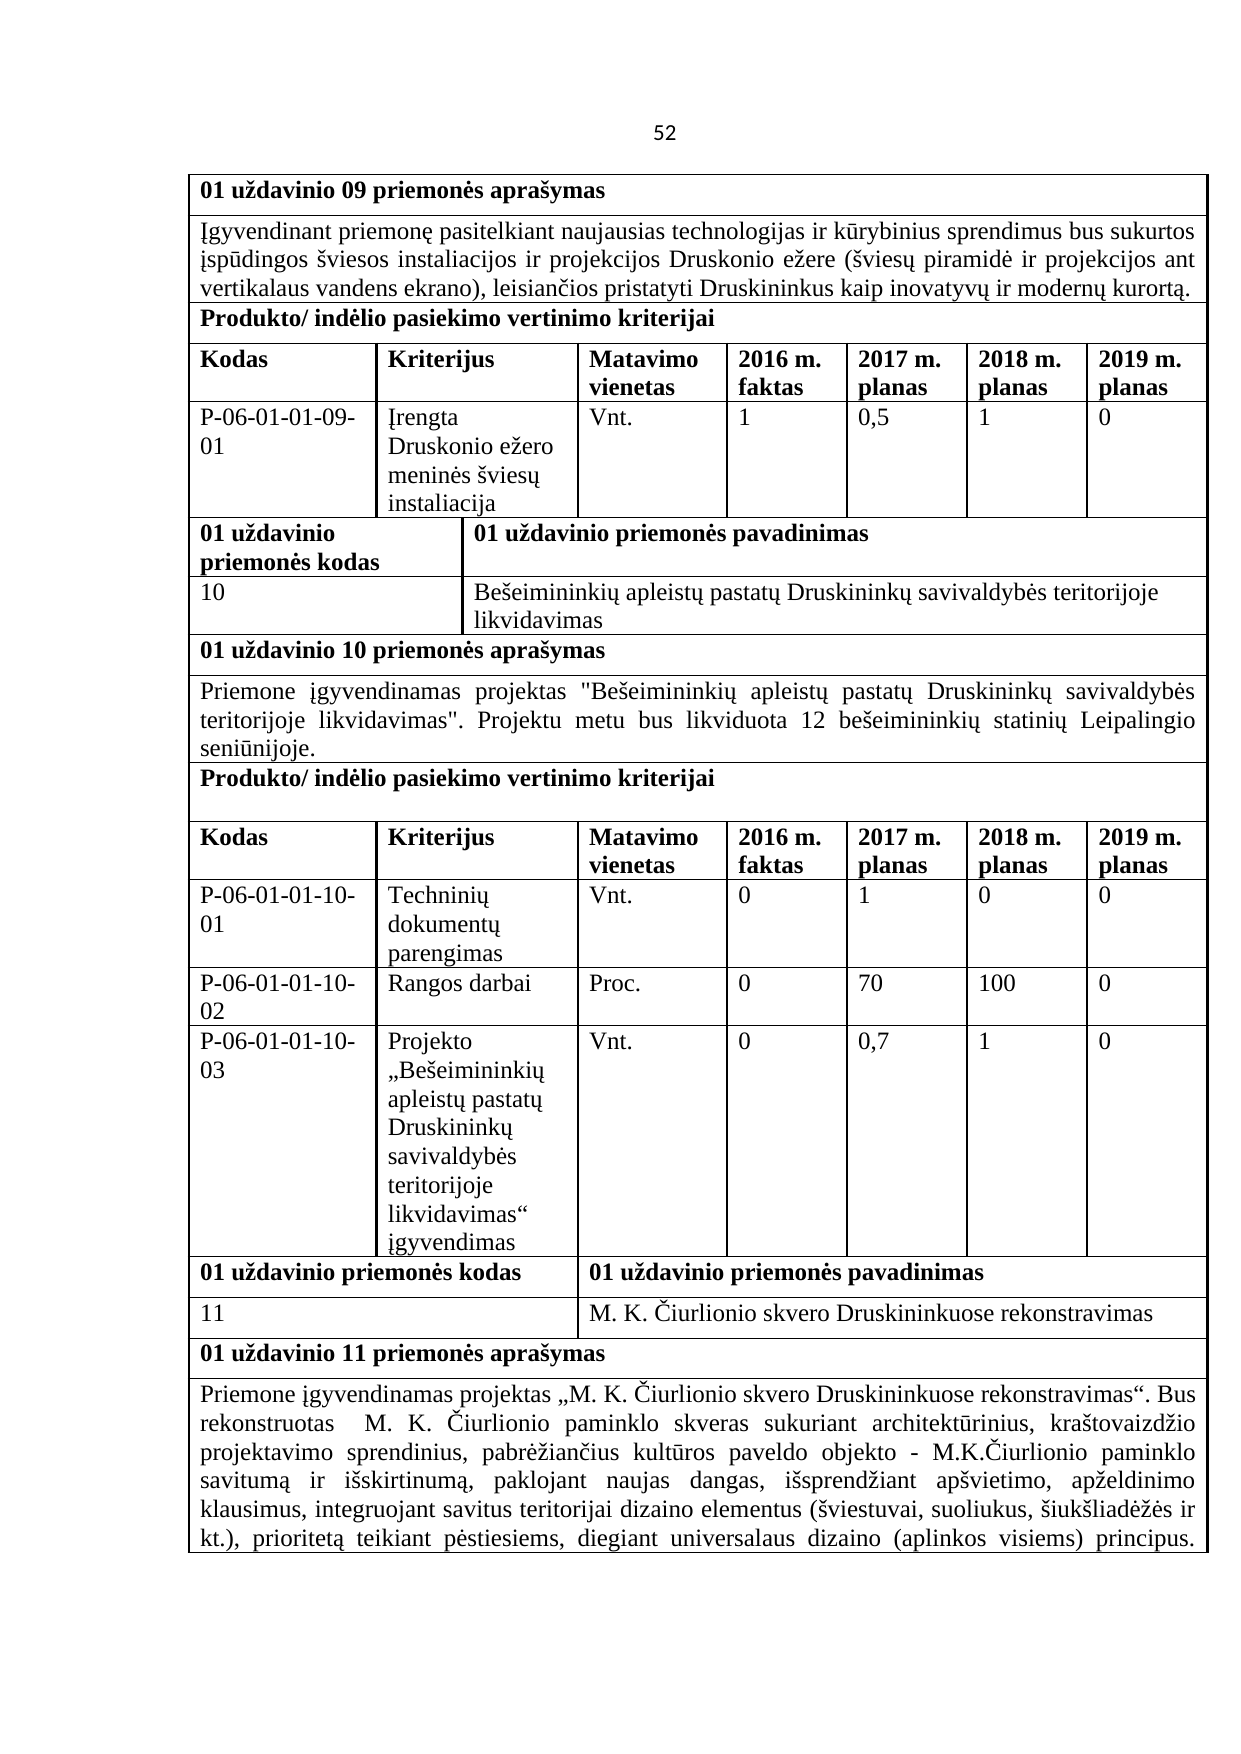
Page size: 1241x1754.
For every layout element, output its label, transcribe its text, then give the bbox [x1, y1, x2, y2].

table_cell 11 [190, 1298, 577, 1337]
table_cell 01 uždavinio 09 priemonės aprašymas [190, 175, 1206, 215]
table_cell 2018 m. planas [968, 822, 1086, 879]
table_cell 0 [968, 880, 1086, 967]
table_cell Projekto „Bešeimininkių apleistų pastatų Druskininkų savivaldybės teritorijoje likvidavimas“ įgyvendimas [378, 1026, 577, 1256]
table_cell M. K. Čiurlionio skvero Druskininkuose rekonstravimas [579, 1298, 1206, 1337]
table_cell 1 [968, 1026, 1086, 1256]
table_cell 0 [728, 968, 846, 1025]
table_cell Produkto/ indėlio pasiekimo vertinimo kriterijai [190, 303, 1206, 343]
table_cell Kodas [190, 822, 375, 879]
table_cell 10 [190, 577, 461, 634]
table_cell P-06-01-01-10-03 [190, 1026, 375, 1256]
table_cell Įrengta Druskonio ežero meninės šviesų instaliacija [378, 402, 577, 517]
table_cell 2017 m. planas [848, 344, 966, 401]
table_cell 01 uždavinio priemonės pavadinimas [579, 1257, 1206, 1297]
table_cell Priemone įgyvendinamas projektas "Bešeimininkių apleistų pastatų Druskininkų savivaldybės teritorijoje likvidavimas". Projektu metu bus likviduota 12 bešeimininkių statinių Leipalingio seniūnijoje. [190, 676, 1206, 762]
table_cell Kriterijus [378, 344, 577, 401]
table_cell 01 uždavinio 11 priemonės aprašymas [190, 1339, 1206, 1378]
table_cell 0,5 [848, 402, 966, 517]
table_cell 0,7 [848, 1026, 966, 1256]
table_cell P-06-01-01-10-01 [190, 880, 375, 967]
table_cell 2016 m. faktas [728, 822, 846, 879]
table_cell 70 [848, 968, 966, 1025]
table_cell 01 uždavinio priemonės kodas [190, 518, 461, 576]
table_cell 1 [848, 880, 966, 967]
table_cell 2019 m. planas [1088, 822, 1206, 879]
table_cell Matavimo vienetas [579, 344, 726, 401]
table_cell 1 [728, 402, 846, 517]
table_cell 100 [968, 968, 1086, 1025]
table_cell 01 uždavinio priemonės pavadinimas [464, 518, 1206, 576]
table_cell 01 uždavinio 10 priemonės aprašymas [190, 635, 1206, 675]
table_cell 2019 m. planas [1088, 344, 1206, 401]
table_cell Vnt. [579, 1026, 726, 1256]
table_cell 0 [1088, 1026, 1206, 1256]
table_cell Priemone įgyvendinamas projektas „M. K. Čiurlionio skvero Druskininkuose rekonstravimas“. Bus rekonstruotas M. K. Čiurlionio paminklo skveras sukuriant architektūrinius, kraštovaizdžio projektavimo sprendinius, pabrėžiančius kultūros paveldo objekto - M.K.Čiurlionio paminklo savitumą ir išskirtinumą, paklojant naujas dangas, išsprendžiant apšvietimo, apželdinimo klausimus, integruojant savitus teritorijai dizaino elementus (šviestuvai, suoliukus, šiukšliadėžės ir kt.), prioritetą teikiant pėstiesiems, diegiant universalaus dizaino (aplinkos visiems) principus. [190, 1379, 1206, 1552]
table_cell 01 uždavinio priemonės kodas [190, 1257, 577, 1297]
table_cell Vnt. [579, 880, 726, 967]
table_cell 0 [1088, 968, 1206, 1025]
table_cell Produkto/ indėlio pasiekimo vertinimo kriterijai [190, 763, 1206, 821]
table_cell Proc. [579, 968, 726, 1025]
table_cell 0 [728, 1026, 846, 1256]
table_cell 2018 m. planas [968, 344, 1086, 401]
table_cell 2017 m. planas [848, 822, 966, 879]
table_cell 0 [728, 880, 846, 967]
table_cell Įgyvendinant priemonę pasitelkiant naujausias technologijas ir kūrybinius sprendimus bus sukurtos įspūdingos šviesos instaliacijos ir projekcijos Druskonio ežere (šviesų piramidė ir projekcijos ant vertikalaus vandens ekrano), leisiančios pristatyti Druskininkus kaip inovatyvų ir modernų kurortą. [190, 216, 1206, 302]
table_cell Kriterijus [378, 822, 577, 879]
table_cell Rangos darbai [378, 968, 577, 1025]
table_cell P-06-01-01-09-01 [190, 402, 375, 517]
table_cell Bešeimininkių apleistų pastatų Druskininkų savivaldybės teritorijoje likvidavimas [464, 577, 1206, 634]
table_cell Kodas [190, 344, 375, 401]
table_cell 2016 m. faktas [728, 344, 846, 401]
table_cell 0 [1088, 880, 1206, 967]
table_cell Techninių dokumentų parengimas [378, 880, 577, 967]
table_cell P-06-01-01-10-02 [190, 968, 375, 1025]
table_cell Vnt. [579, 402, 726, 517]
table_cell Matavimo vienetas [579, 822, 726, 879]
table_cell 1 [968, 402, 1086, 517]
table_cell 0 [1088, 402, 1206, 517]
